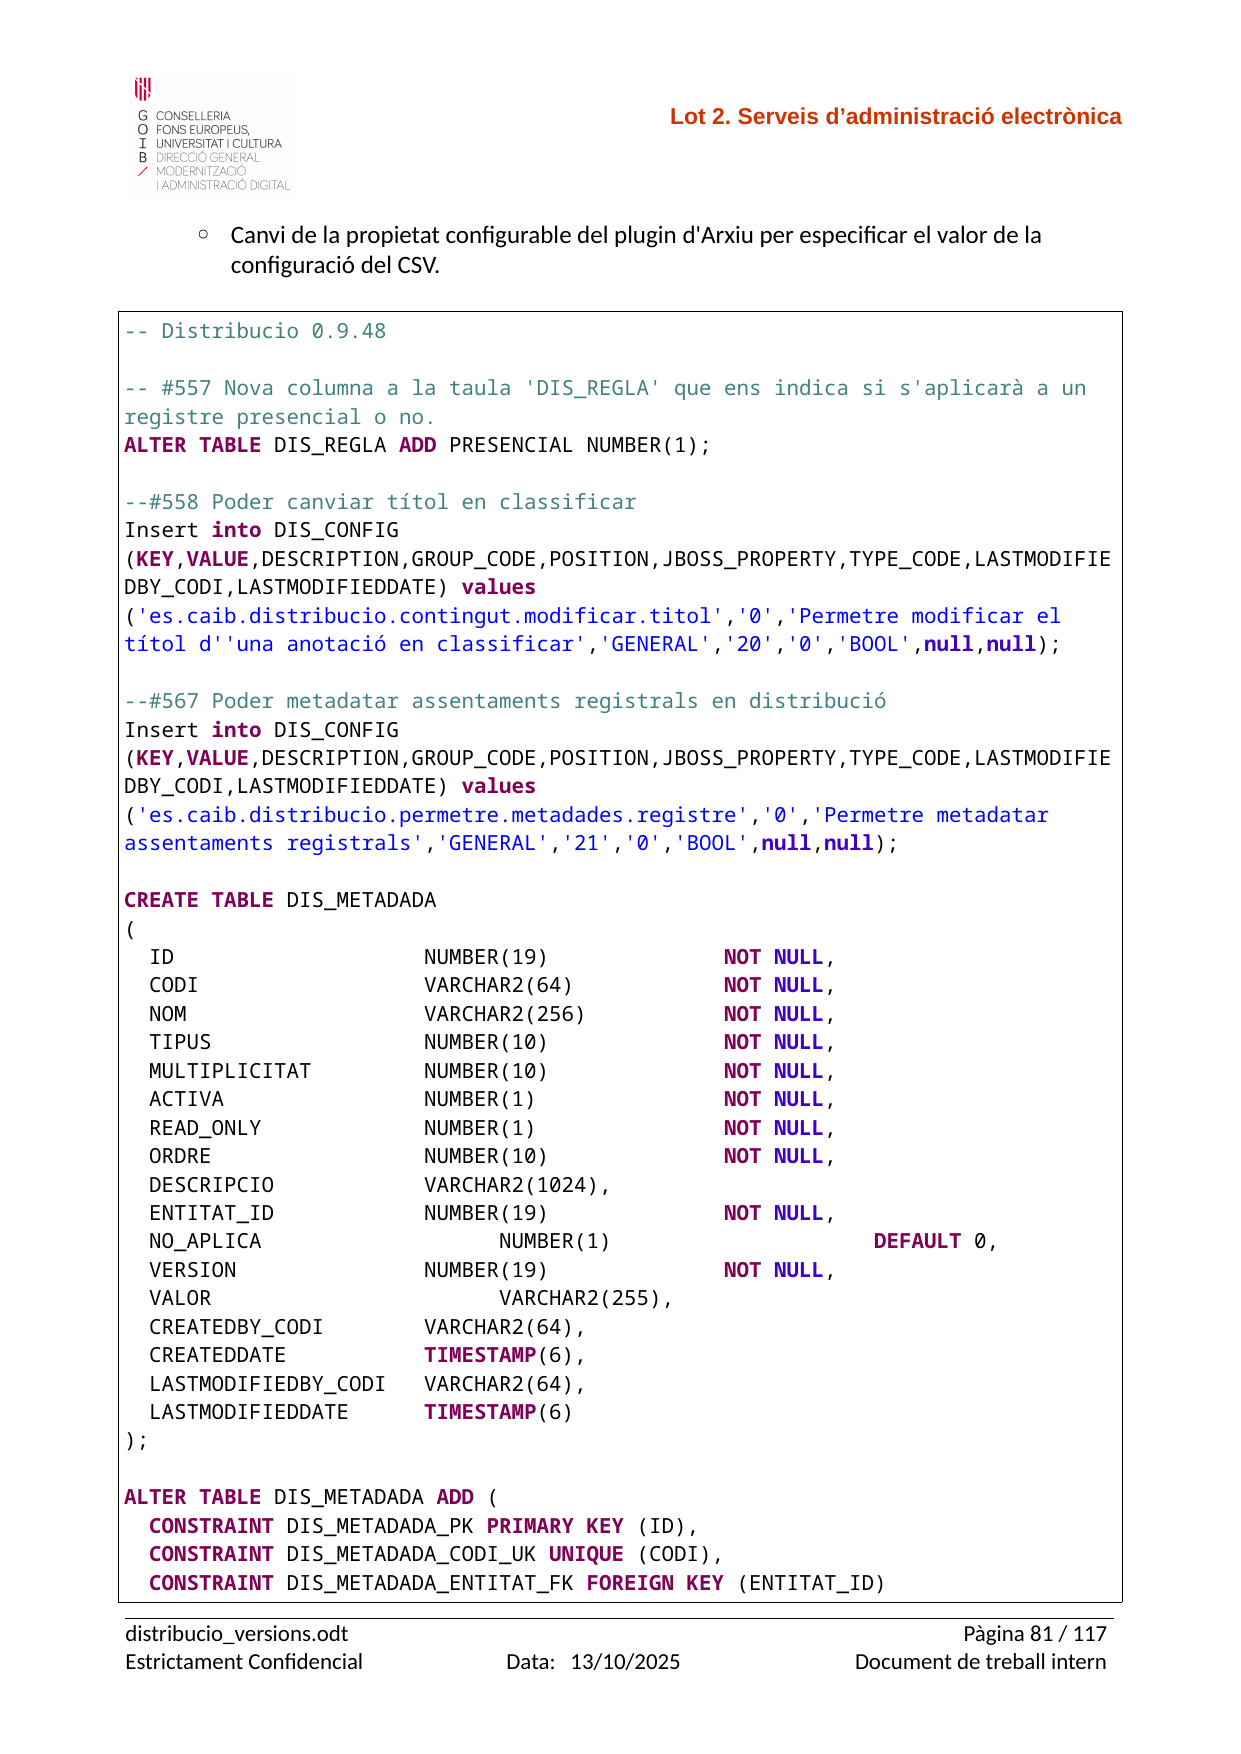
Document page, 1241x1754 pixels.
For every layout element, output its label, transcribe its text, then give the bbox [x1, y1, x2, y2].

picture [126, 70, 299, 197]
list Canvi de la propietat configurable del plugin d'Arxiu per especificar el valor de la configuració del CSV. [193, 219, 1122, 280]
table_header -- Distribucio 0.9.48 -- #557 Nova columna a la taula 'DIS_REGLA' que ens indica si s'aplicarà a un registre presencial o no. ALTER TABLE DIS_REGLA ADD PRESENCIAL NUMBER(1); --#558 Poder canviar títol en classificar Insert into DIS_CONFIG (KEY,VALUE,DESCRIPTION,GROUP_CODE,POSITION,JBOSS_PROPERTY,TYPE_CODE,LASTMODIFIEDBY_CODI,LASTMODIFIEDDATE) values ('es.caib.distribucio.contingut.modificar.titol','0','Permetre modificar el títol d''una anotació en classificar','GENERAL','20','0','BOOL',null,null); --#567 Poder metadatar assentaments registrals en distribució Insert into DIS_CONFIG (KEY,VALUE,DESCRIPTION,GROUP_CODE,POSITION,JBOSS_PROPERTY,TYPE_CODE,LASTMODIFIEDBY_CODI,LASTMODIFIEDDATE) values ('es.caib.distribucio.permetre.metadades.registre','0','Permetre metadatar assentaments registrals','GENERAL','21','0','BOOL',null,null); CREATE TABLE DIS_METADADA ( ID NUMBER(19) NOT NULL, CODI VARCHAR2(64) NOT NULL, NOM VARCHAR2(256) NOT NULL, TIPUS NUMBER(10) NOT NULL, MULTIPLICITAT NUMBER(10) NOT NULL, ACTIVA NUMBER(1) NOT NULL, READ_ONLY NUMBER(1) NOT NULL, ORDRE NUMBER(10) NOT NULL, DESCRIPCIO VARCHAR2(1024), ENTITAT_ID NUMBER(19) NOT NULL, NO_APLICA NUMBER(1) DEFAULT 0, VERSION NUMBER(19) NOT NULL, VALOR VARCHAR2(255), CREATEDBY_CODI VARCHAR2(64), CREATEDDATE TIMESTAMP(6), LASTMODIFIEDBY_CODI VARCHAR2(64), LASTMODIFIEDDATE TIMESTAMP(6) ); ALTER TABLE DIS_METADADA ADD ( CONSTRAINT DIS_METADADA_PK PRIMARY KEY (ID), CONSTRAINT DIS_METADADA_CODI_UK UNIQUE (CODI), CONSTRAINT DIS_METADADA_ENTITAT_FK FOREIGN KEY (ENTITAT_ID) [119, 312, 1122, 1602]
